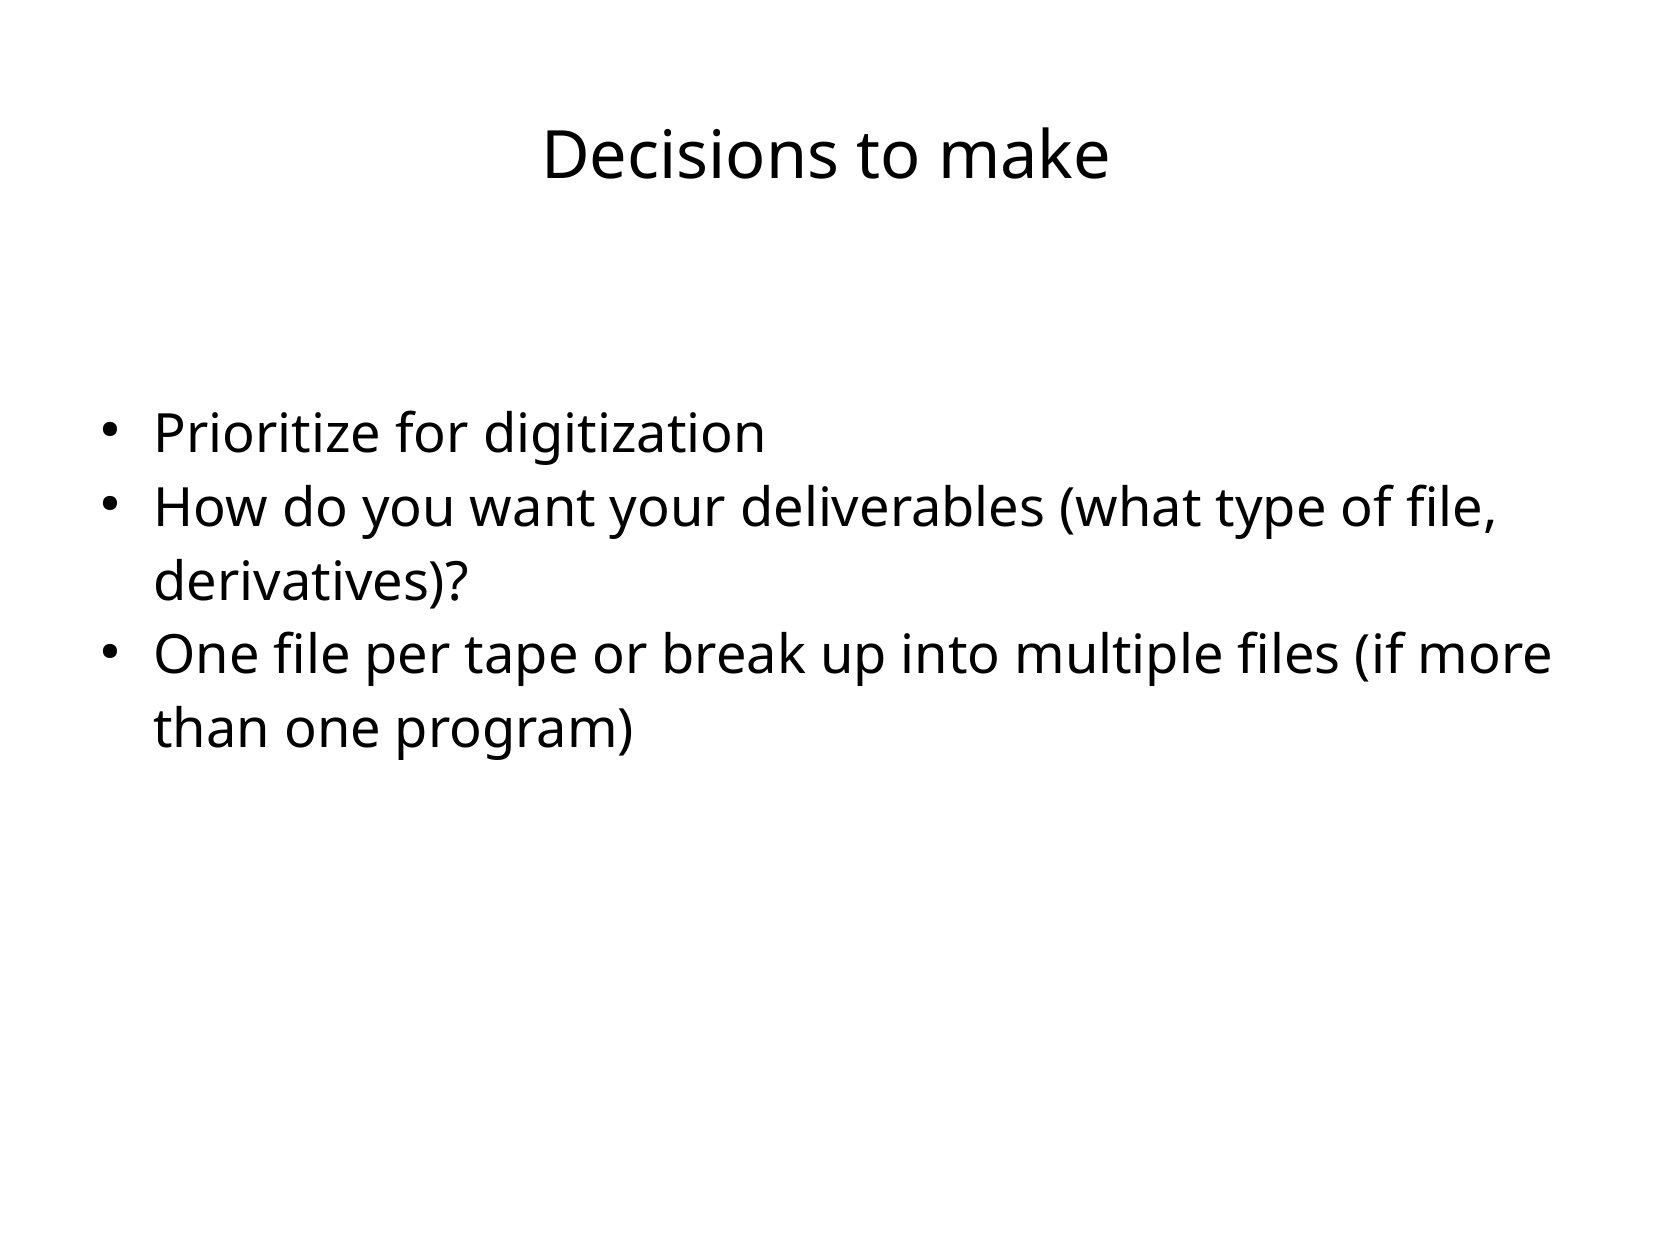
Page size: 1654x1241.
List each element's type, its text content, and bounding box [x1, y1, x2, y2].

subtitle Prioritize for digitization How do you want your deliverables (what type of file, derivatives)? One file per tape or break up into multiple files (if more than one program) [82, 257, 1571, 1109]
title Decisions to make [82, 49, 1571, 257]
